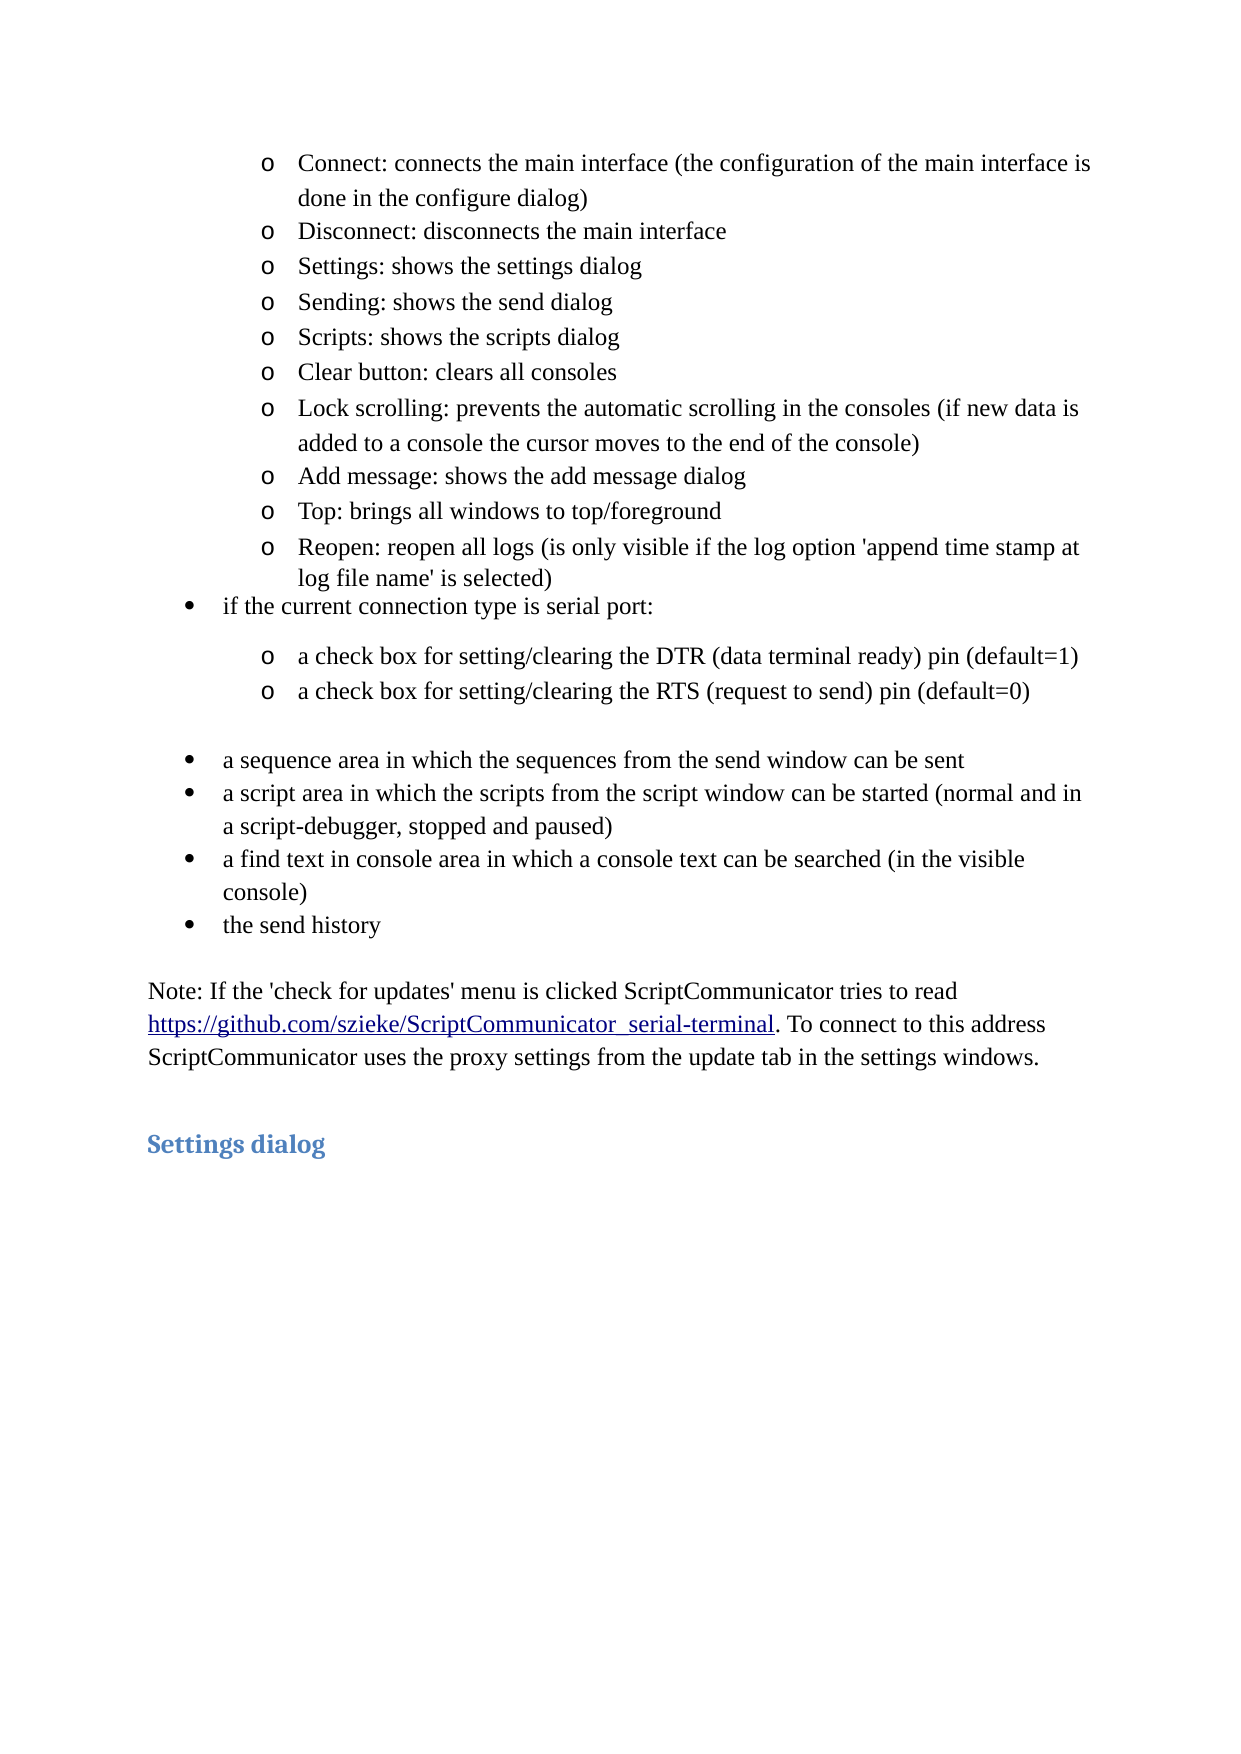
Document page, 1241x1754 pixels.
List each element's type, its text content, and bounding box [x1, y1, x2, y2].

subtitle Settings dialog [148, 1129, 1093, 1160]
list Top: brings all windows to top/foreground [260, 496, 1093, 527]
list Clear button: clears all consoles [260, 357, 1093, 388]
list Reopen: reopen all logs (is only visible if the log option 'append time stamp at log file name' is selected) [260, 532, 1093, 591]
list Note: If the 'check for updates' menu is clicked ScriptCommunicator tries to read https://github.com/szieke/ScriptCommunicator_serial-terminal. To connect to this address ScriptCommunicator uses the proxy settings from the update tab in the settings windows. [148, 976, 1093, 1071]
list if the current connection type is serial port: [185, 591, 1093, 620]
list a check box for setting/clearing the DTR (data terminal ready) pin (default=1) [260, 641, 1093, 672]
list a script area in which the scripts from the script window can be started (normal and in a script-debugger, stopped and paused) [185, 778, 1093, 839]
list Disconnect: disconnects the main interface [260, 216, 1093, 247]
list the send history [185, 910, 1093, 939]
list Settings: shows the settings dialog [260, 251, 1093, 282]
list Add message: shows the add message dialog [260, 461, 1093, 492]
list Sending: shows the send dialog [260, 287, 1093, 317]
list Lock scrolling: prevents the automatic scrolling in the consoles (if new data is added to a console the cursor moves to the end of the console) [260, 393, 1093, 457]
list a find text in console area in which a console text can be searched (in the visible console) [185, 844, 1093, 906]
list a sequence area in which the sequences from the send window can be sent [185, 745, 1093, 773]
list a check box for setting/clearing the RTS (request to send) pin (default=0) [260, 676, 1093, 707]
list Connect: connects the main interface (the configuration of the main interface is done in the configure dialog) [260, 148, 1093, 211]
list Scripts: shows the scripts dialog [260, 322, 1093, 353]
